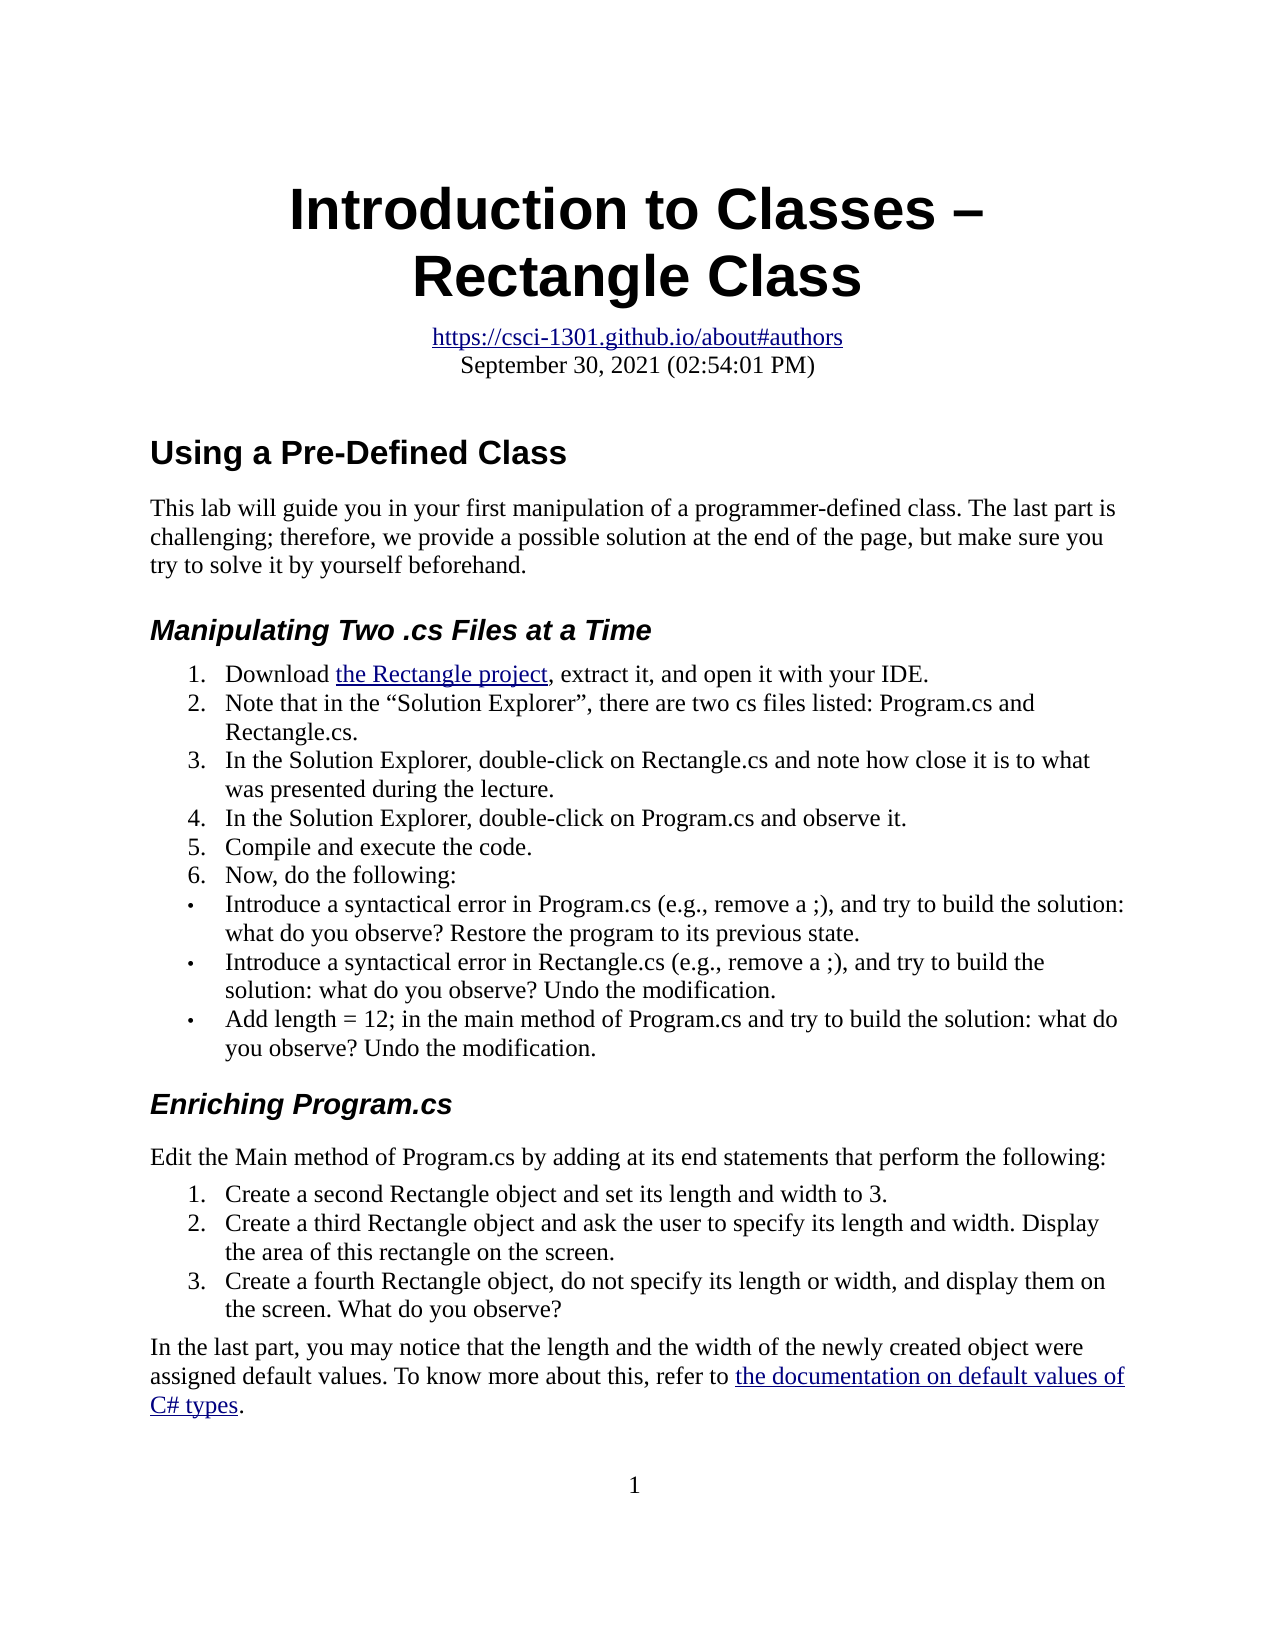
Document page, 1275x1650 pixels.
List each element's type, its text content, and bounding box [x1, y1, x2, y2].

subtitle Enriching Program.cs [150, 1087, 1125, 1120]
title Introduction to Classes – Rectangle Class [150, 175, 1125, 309]
text In the last part, you may notice that the length and the width of the newly created object were assigned default values. To know more about this, refer to the documentation on default values of C# types. [150, 1332, 1125, 1418]
text Edit the Main method of Program.cs by adding at its end statements that perform the following: [150, 1142, 1125, 1171]
list Create a fourth Rectangle object, do not specify its length or width, and display them on the screen. What do you observe? [187, 1266, 1125, 1323]
list In the Solution Explorer, double-click on Program.cs and observe it. [187, 803, 1125, 832]
text This lab will guide you in your first manipulation of a programmer-defined class. The last part is challenging; therefore, we provide a possible solution at the end of the page, but make sure you try to solve it by yourself beforehand. [150, 493, 1125, 579]
list Add length = 12; in the main method of Program.cs and try to build the solution: what do you observe? Undo the modification. [187, 1004, 1125, 1062]
list Create a third Rectangle object and ask the user to specify its length and width. Display the area of this rectangle on the screen. [187, 1208, 1125, 1266]
list Introduce a syntactical error in Rectangle.cs (e.g., remove a ;), and try to build the solution: what do you observe? Undo the modification. [187, 947, 1125, 1004]
list Now, do the following: [187, 861, 1125, 889]
list Download the Rectangle project, extract it, and open it with your IDE. [187, 659, 1125, 688]
text https://csci-1301.github.io/about#authors [150, 322, 1125, 350]
list Compile and execute the code. [187, 832, 1125, 861]
text September 30, 2021 (02:54:01 PM) [150, 350, 1125, 379]
list In the Solution Explorer, double-click on Rectangle.cs and note how close it is to what was presented during the lecture. [187, 746, 1125, 803]
list Introduce a syntactical error in Program.cs (e.g., remove a ;), and try to build the solution: what do you observe? Restore the program to its previous state. [187, 889, 1125, 947]
subtitle Manipulating Two .cs Files at a Time [150, 613, 1125, 647]
list Note that in the “Solution Explorer”, there are two cs files listed: Program.cs and Rectangle.cs. [187, 688, 1125, 746]
list Create a second Rectangle object and set its length and width to 3. [187, 1179, 1125, 1208]
subtitle Using a Pre-Defined Class [150, 433, 1125, 472]
